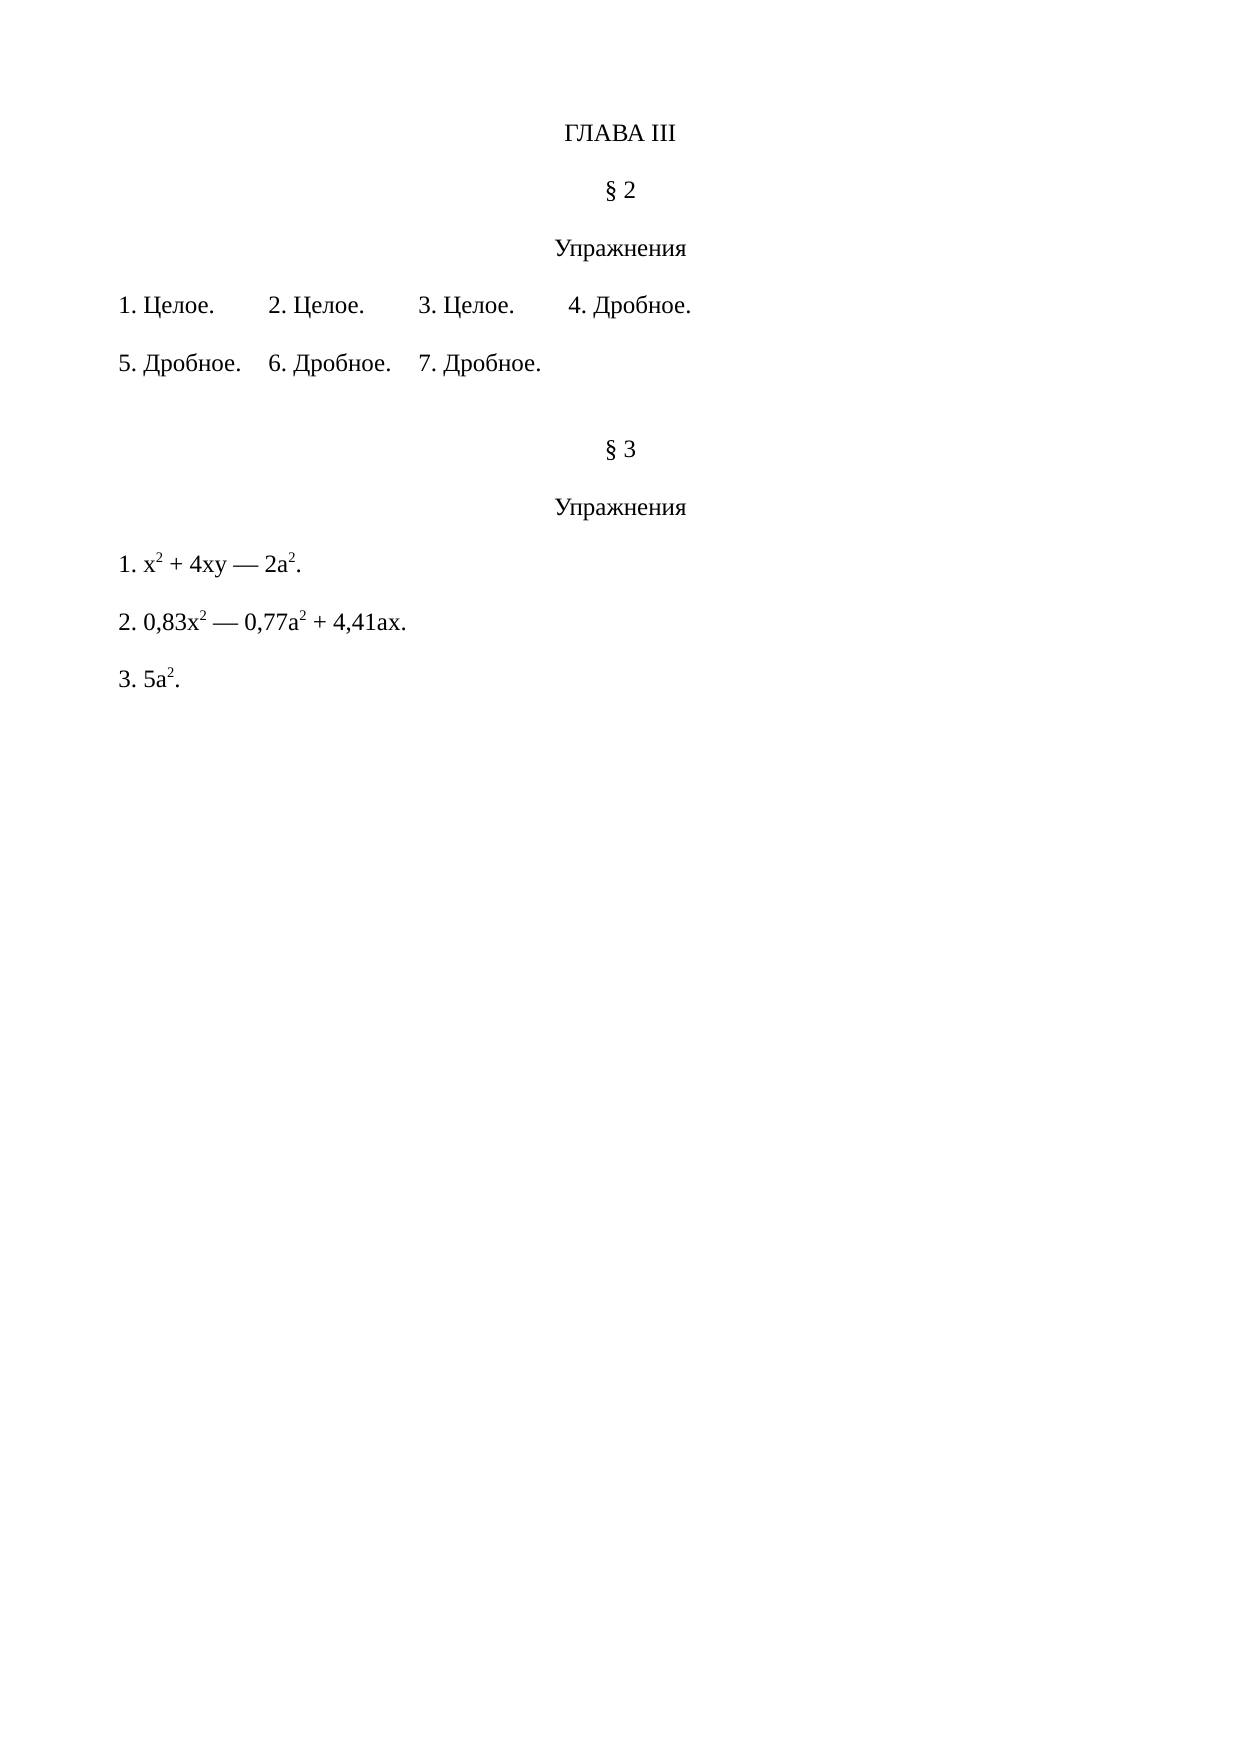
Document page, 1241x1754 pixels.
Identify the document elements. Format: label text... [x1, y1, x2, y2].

text § 3 [118, 434, 1122, 463]
text ГЛАВА III [118, 118, 1122, 147]
text 1. Целое. 2. Целое. 3. Целое. 4. Дробное. [118, 291, 1122, 319]
text 3. 5a2. [118, 664, 1122, 693]
text Упражнения [118, 492, 1122, 521]
text Упражнения [118, 233, 1122, 262]
text 2. 0,83x2 — 0,77a2 + 4,41ax. [118, 607, 1122, 636]
text 1. x2 + 4xy — 2a2. [118, 549, 1122, 578]
text § 2 [118, 176, 1122, 204]
text 5. Дробное. 6. Дробное. 7. Дробное. [118, 348, 1122, 377]
